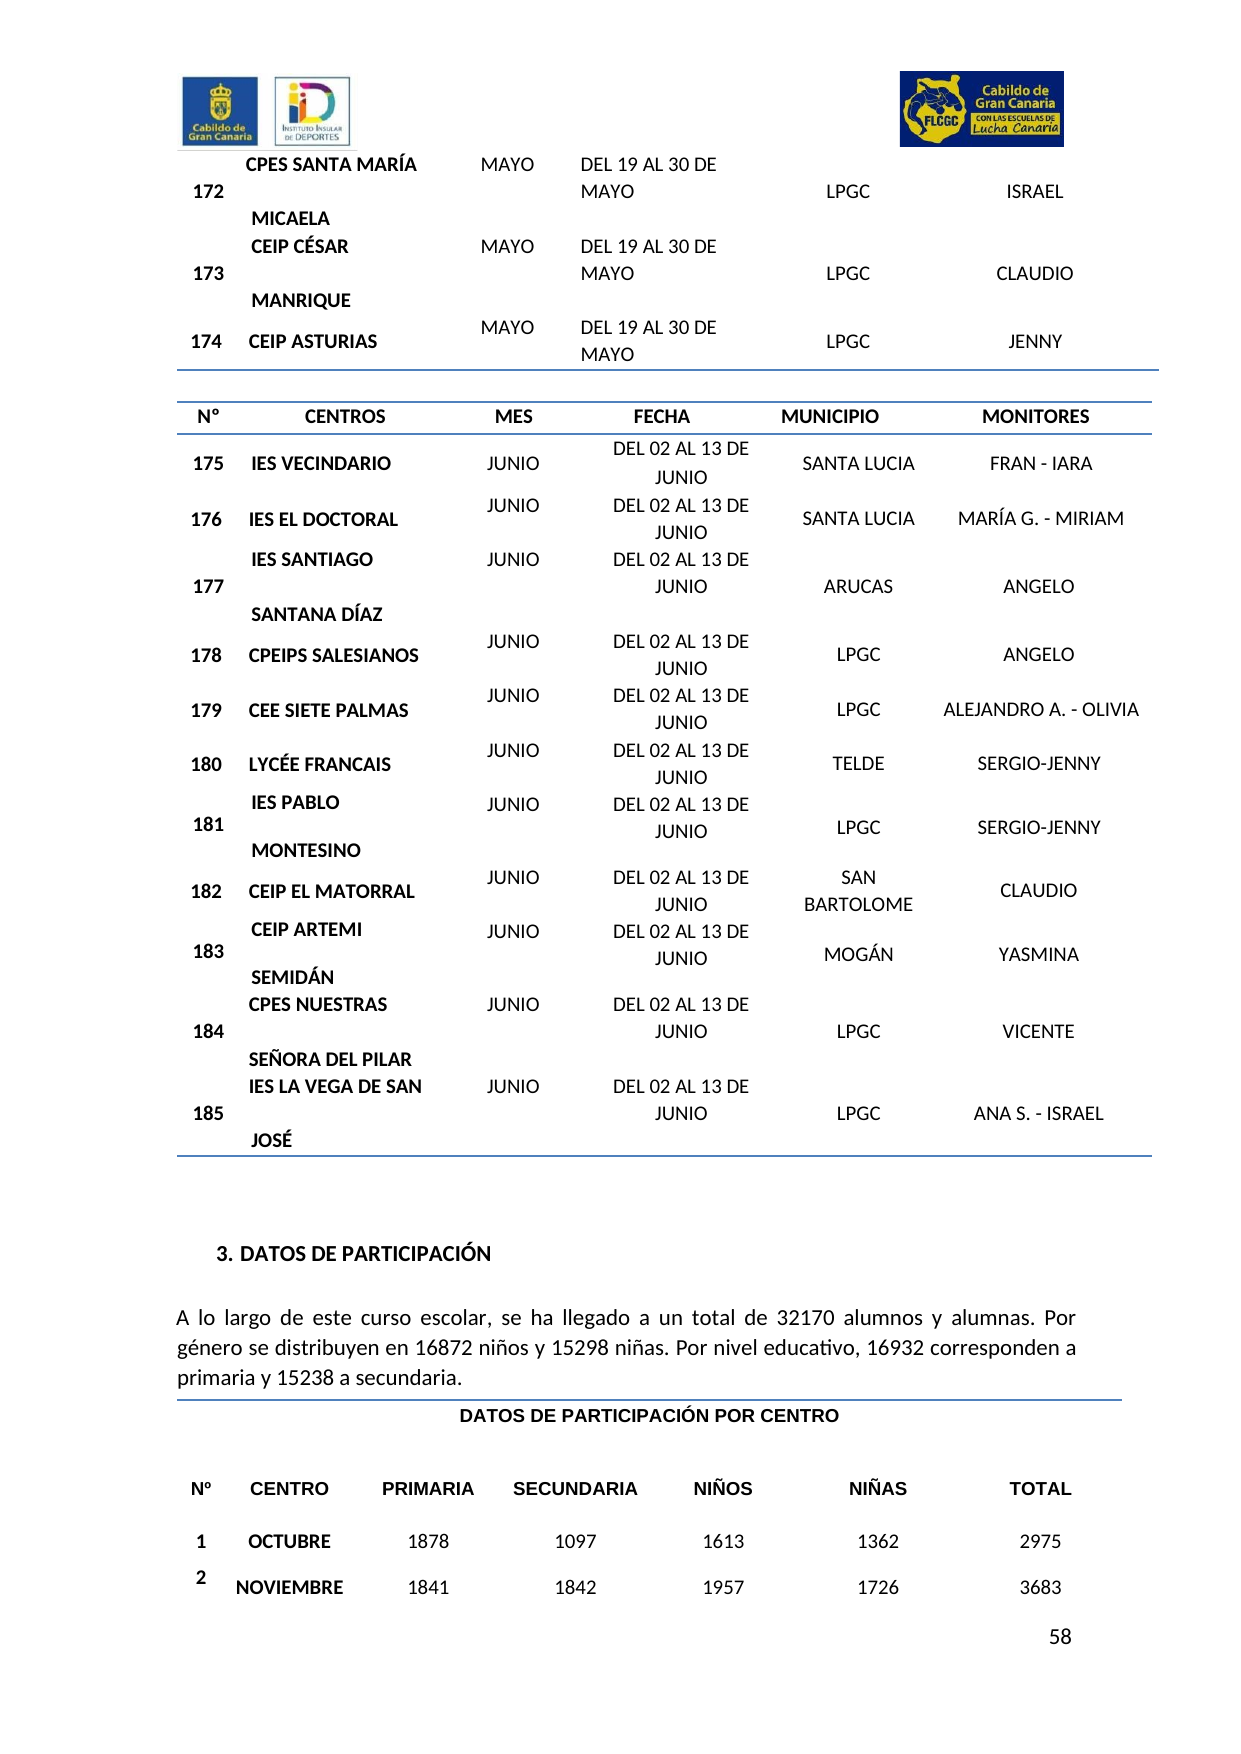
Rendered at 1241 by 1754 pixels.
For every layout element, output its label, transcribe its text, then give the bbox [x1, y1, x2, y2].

table_cell [1169, 233, 1175, 314]
table_cell LPGC [802, 791, 943, 864]
table_cell [1159, 233, 1169, 314]
table_cell ANA S. - ISRAEL [943, 1073, 1152, 1154]
table_cell IES PABLO 181 MONTESINO [177, 791, 487, 864]
table_cell JENNY [936, 314, 1159, 369]
table_cell ISRAEL [936, 151, 1159, 233]
table_cell JUNIO [487, 628, 613, 682]
table_cell SANTA LUCIA [781, 435, 982, 492]
table_cell CEIP CÉSAR 173 MANRIQUE [177, 233, 480, 314]
table_cell DEL 02 AL 13 DE JUNIO [613, 492, 802, 546]
table_header MUNICIPIO [781, 403, 982, 433]
table_cell SERGIO-JENNY [943, 791, 1152, 864]
table_cell [1169, 314, 1175, 369]
table_cell YASMINA [943, 919, 1152, 991]
table_cell JUNIO [487, 991, 613, 1073]
table_header [236, 1401, 382, 1451]
table_cell NIÑAS [849, 1451, 1009, 1524]
table_cell FRAN - IARA [982, 435, 1152, 492]
table_cell 1957 [693, 1560, 849, 1612]
table_cell DEL 02 AL 13 DE JUNIO [613, 683, 802, 737]
table_cell IES SANTIAGO 177 SANTANA DÍAZ [177, 546, 487, 628]
table_cell PRIMARIA [382, 1451, 513, 1524]
table_cell CENTRO [236, 1451, 382, 1524]
table_cell 1842 [513, 1560, 693, 1612]
table_cell DEL 02 AL 13 DE JUNIO [613, 546, 802, 628]
table_cell DEL 02 AL 13 DE JUNIO [613, 791, 802, 864]
table_cell 1 [177, 1524, 236, 1560]
table_cell JUNIO [487, 492, 613, 546]
table_cell DEL 02 AL 13 DE JUNIO [613, 628, 802, 682]
table_cell LPGC [792, 233, 936, 314]
text A lo largo de este curso escolar, se ha llegado a un total de 32170 alumnos y alumnas. Por género se distribuyen en 16872 niños y 15298 niñas. Por nivel educativo, 16932 corresponden a primaria y 15238 a secundaria. [176, 1303, 1078, 1391]
table_cell SAN BARTOLOME [802, 864, 943, 918]
table_cell 174 CEIP ASTURIAS [177, 314, 480, 369]
table_cell CPES NUESTRAS 184 SEÑORA DEL PILAR [177, 991, 487, 1073]
table_cell DEL 02 AL 13 DE JUNIO [613, 435, 781, 492]
table_header DATOS DE PARTICIPACIÓN POR CENTRO [382, 1401, 1009, 1451]
table_header [1009, 1401, 1122, 1451]
table_cell LPGC [802, 683, 943, 737]
table_cell JUNIO [487, 791, 613, 864]
table_cell JUNIO [487, 683, 613, 737]
table_cell JUNIO [487, 919, 613, 991]
table_cell SECUNDARIA [513, 1451, 693, 1524]
table_cell 1613 [693, 1524, 849, 1560]
table_cell MOGÁN [802, 919, 943, 991]
table_cell [1169, 151, 1175, 233]
table_cell DEL 02 AL 13 DE JUNIO [613, 864, 802, 918]
table_header Nº [177, 403, 251, 433]
table_header [177, 1401, 236, 1451]
table_cell LPGC [802, 1073, 943, 1154]
table_cell 1362 [849, 1524, 1009, 1560]
table_cell IES VECINDARIO [251, 435, 487, 492]
table_cell 176 IES EL DOCTORAL [177, 492, 487, 546]
table_cell ARUCAS [802, 546, 943, 628]
table_cell MAYO [480, 151, 580, 233]
table_cell DEL 02 AL 13 DE JUNIO [613, 737, 802, 791]
table_cell MARÍA G. - MIRIAM [943, 492, 1152, 546]
table_cell Nº [177, 1451, 236, 1524]
table_cell SERGIO-JENNY [943, 737, 1152, 791]
table_cell LPGC [802, 628, 943, 682]
table_cell CLAUDIO [943, 864, 1152, 918]
table_cell ANGELO [943, 546, 1152, 628]
table_cell 2 [177, 1560, 236, 1612]
table_cell CLAUDIO [936, 233, 1159, 314]
table_cell MAYO [480, 233, 580, 314]
table_cell [1159, 151, 1169, 233]
table_cell DEL 02 AL 13 DE JUNIO [613, 1073, 802, 1154]
table_cell LPGC [792, 151, 936, 233]
table_header CENTROS [251, 403, 487, 433]
table_cell 2975 [1009, 1524, 1122, 1560]
table_cell CPES SANTA MARÍA 172 MICAELA [177, 151, 480, 233]
table_cell 1878 [382, 1524, 513, 1560]
table_cell JUNIO [487, 546, 613, 628]
table_cell 179 CEE SIETE PALMAS [177, 683, 487, 737]
table_cell ALEJANDRO A. - OLIVIA [943, 683, 1152, 737]
table_cell NIÑOS [693, 1451, 849, 1524]
table_cell 1726 [849, 1560, 1009, 1612]
table_cell JUNIO [487, 737, 613, 791]
table_cell DEL 19 AL 30 DE MAYO [580, 151, 792, 233]
table_cell SANTA LUCIA [802, 492, 943, 546]
subtitle 3. DATOS DE PARTICIPACIÓN [216, 1239, 1078, 1267]
table_cell DEL 19 AL 30 DE MAYO [580, 314, 792, 369]
table_cell LPGC [802, 991, 943, 1073]
table_cell DEL 19 AL 30 DE MAYO [580, 233, 792, 314]
table_cell JUNIO [487, 864, 613, 918]
table_cell OCTUBRE [236, 1524, 382, 1560]
table_cell DEL 02 AL 13 DE JUNIO [613, 991, 802, 1073]
table_cell 1841 [382, 1560, 513, 1612]
table_header MONITORES [982, 403, 1152, 433]
table_cell 182 CEIP EL MATORRAL [177, 864, 487, 918]
table_cell JUNIO [487, 435, 613, 492]
table_cell DEL 02 AL 13 DE JUNIO [613, 919, 802, 991]
table_cell [1159, 314, 1169, 369]
table_cell TELDE [802, 737, 943, 791]
table_cell JUNIO [487, 1073, 613, 1154]
table_cell IES LA VEGA DE SAN 185 JOSÉ [177, 1073, 487, 1154]
table_cell VICENTE [943, 991, 1152, 1073]
table_cell 180 LYCÉE FRANCAIS [177, 737, 487, 791]
table_cell 178 CPEIPS SALESIANOS [177, 628, 487, 682]
table_cell 3683 [1009, 1560, 1122, 1612]
table_cell CEIP ARTEMI 183 SEMIDÁN [177, 919, 487, 991]
table_cell MAYO [480, 314, 580, 369]
table_cell 175 [177, 435, 251, 492]
table_header MES [487, 403, 613, 433]
table_cell ANGELO [943, 628, 1152, 682]
table_cell NOVIEMBRE [236, 1560, 382, 1612]
table_cell LPGC [792, 314, 936, 369]
table_cell TOTAL [1009, 1451, 1122, 1524]
table_header FECHA [613, 403, 781, 433]
table_cell 1097 [513, 1524, 693, 1560]
